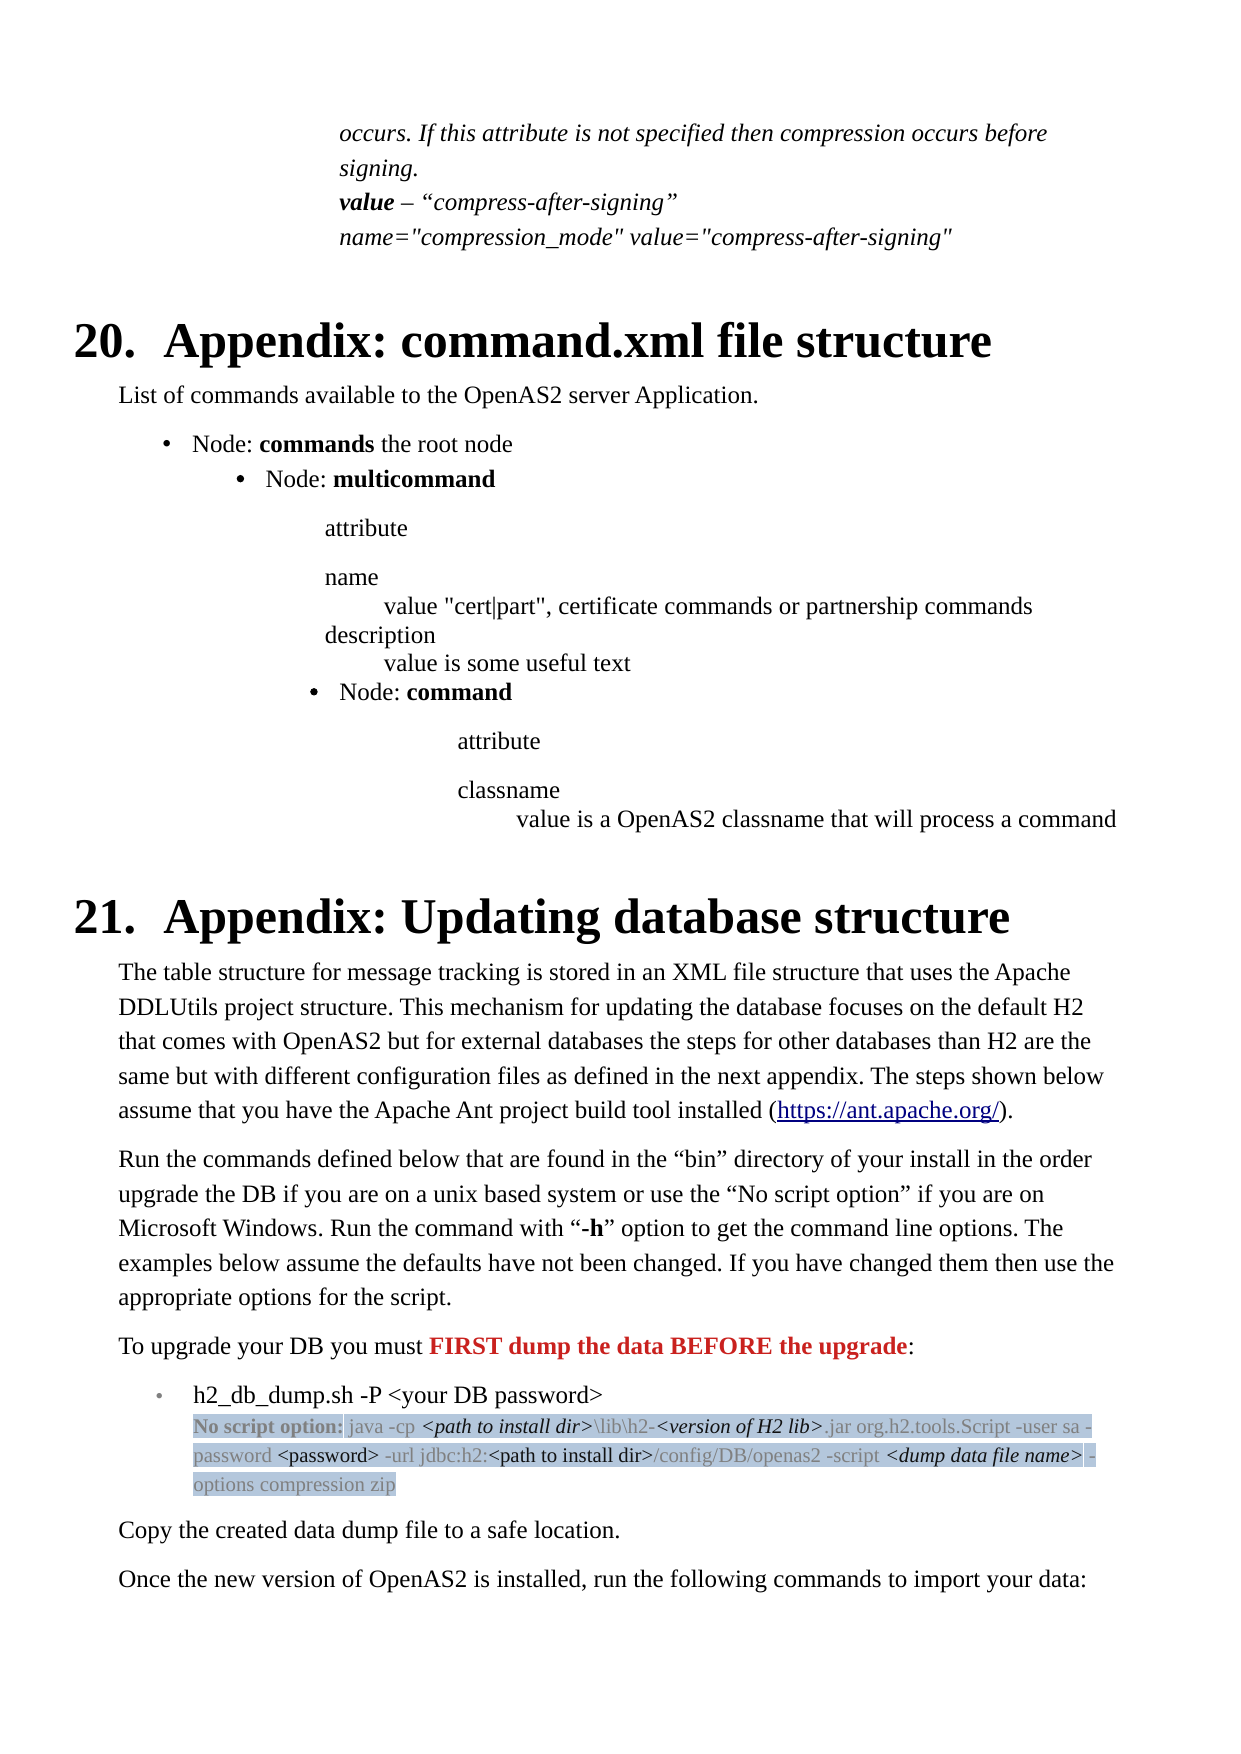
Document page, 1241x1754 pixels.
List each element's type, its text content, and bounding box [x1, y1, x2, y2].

list occurs. If this attribute is not specified then compression occurs before signing. value – “compress-after-signing” name="compression_mode" value="compress-after-signing" [309, 118, 1122, 250]
list value "cert|part", certificate commands or partnership commands [354, 591, 1122, 620]
list h2_db_dump.sh -P <your DB password> No script option: java -cp <path to install dir>\lib\h2-<version of H2 lib>.jar org.h2.tools.Script -user sa -password <password> -url jdbc:h2:<path to install dir>/config/DB/openas2 -script <dump data file name> -options compression zip [156, 1380, 1122, 1496]
subtitle name [295, 562, 1122, 591]
text To upgrade your DB you must FIRST dump the data BEFORE the upgrade: [118, 1331, 1122, 1360]
list attribute [428, 726, 1122, 755]
text Run the commands defined below that are found in the “bin” directory of your install in the order upgrade the DB if you are on a unix based system or use the “No script option” if you are on Microsoft Windows. Run the command with “-h” option to get the command line options. The examples below assume the defaults have not been changed. If you have changed them then use the appropriate options for the script. [118, 1144, 1122, 1311]
text List of commands available to the OpenAS2 server Application. [118, 381, 1122, 409]
list attribute [295, 513, 1122, 542]
text The table structure for message tracking is stored in an XML file structure that uses the Apache DDLUtils project structure. This mechanism for updating the database focuses on the default H2 that comes with OpenAS2 but for external databases the steps for other databases than H2 are the same but with different configuration files as defined in the next appendix. The steps shown below assume that you have the Apache Ant project build tool installed (https://ant.apache.org/). [118, 957, 1122, 1124]
list value is some useful text [354, 648, 1122, 677]
list Node: command [309, 677, 1122, 706]
list Node: multicommand [236, 464, 1122, 493]
list Node: commands the root node [162, 429, 1122, 458]
subtitle classname [428, 775, 1122, 804]
subtitle description [295, 620, 1122, 648]
subtitle Appendix: Updating database structure [73, 887, 1122, 945]
text Once the new version of OpenAS2 is installed, run the following commands to import your data: [118, 1564, 1122, 1593]
list value is a OpenAS2 classname that will process a command [487, 804, 1122, 833]
subtitle Appendix: command.xml file structure [73, 311, 1122, 368]
text Copy the created data dump file to a safe location. [118, 1515, 1122, 1544]
